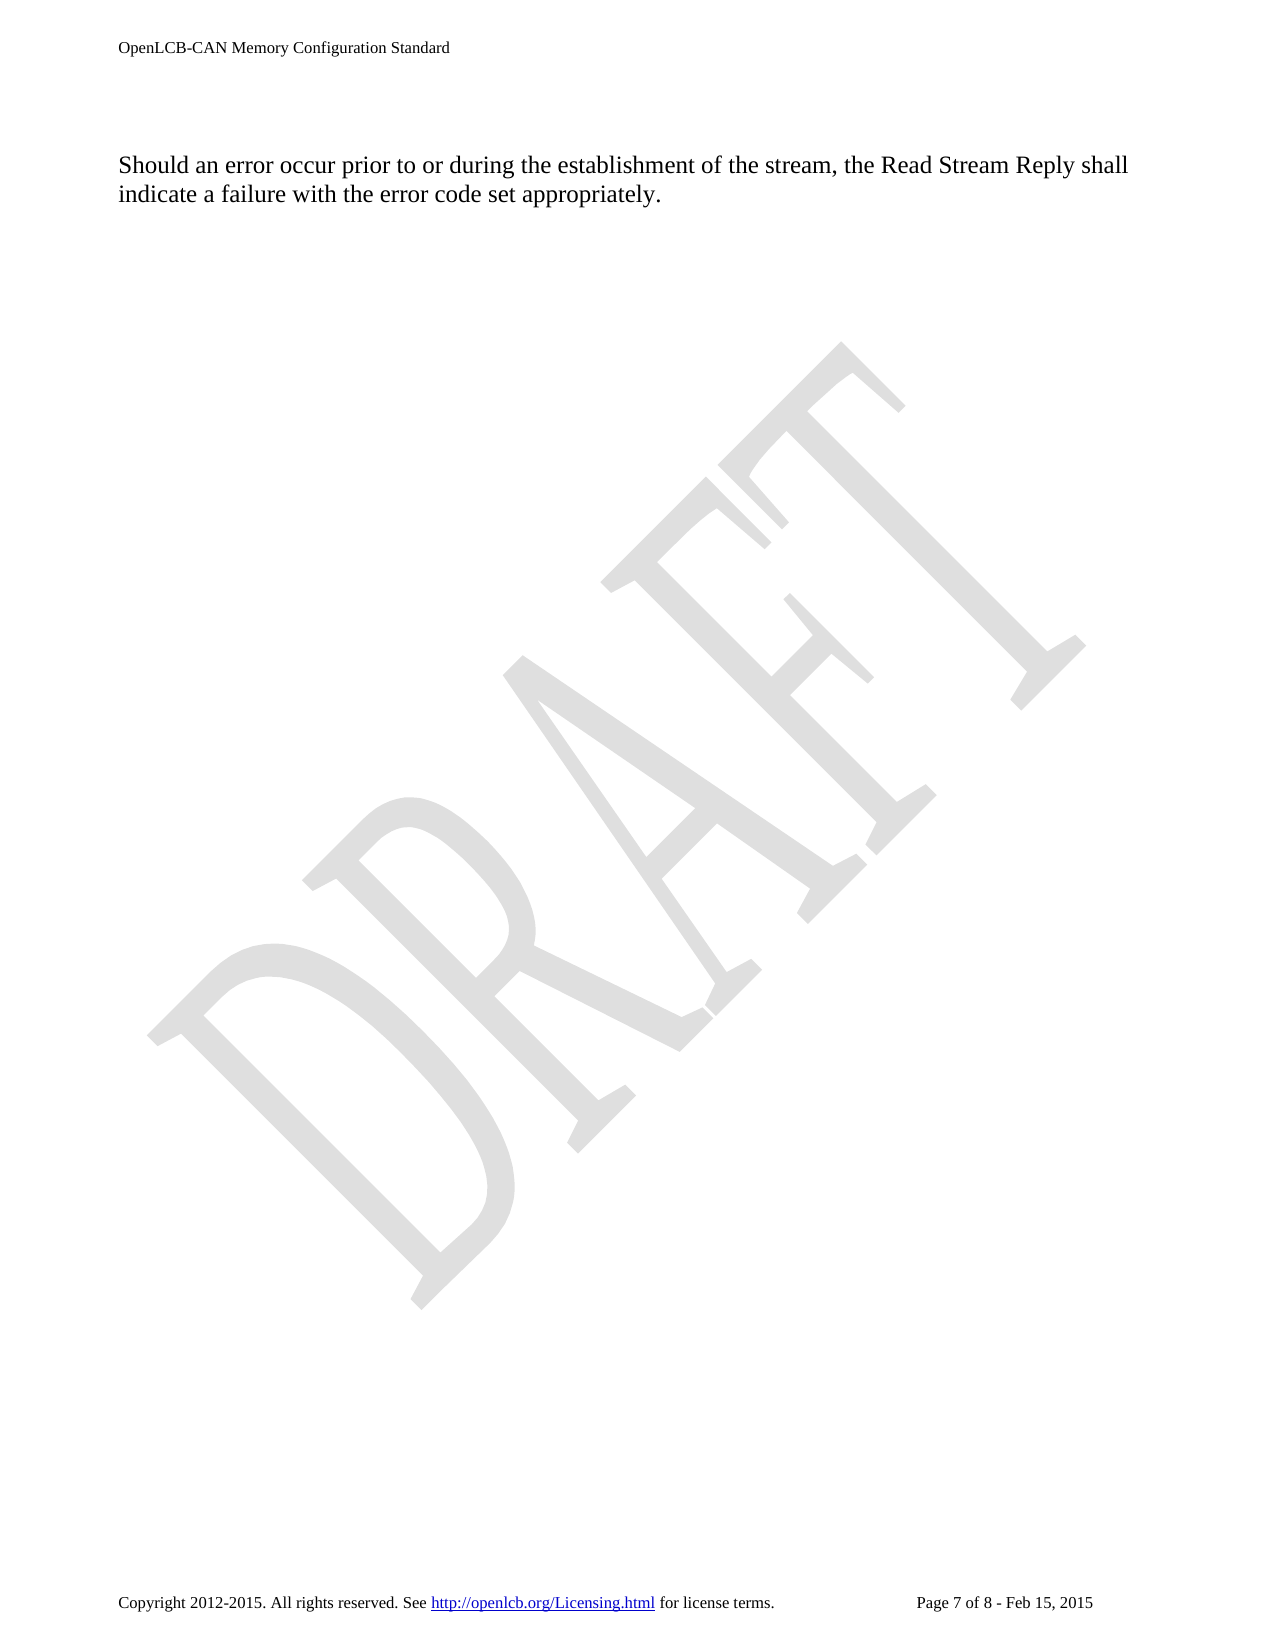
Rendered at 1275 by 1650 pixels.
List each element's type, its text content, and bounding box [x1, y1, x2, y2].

text Should an error occur prior to or during the establishment of the stream, the Read Stream Reply shall indicate a failure with the error code set appropriately. [118, 150, 1157, 207]
